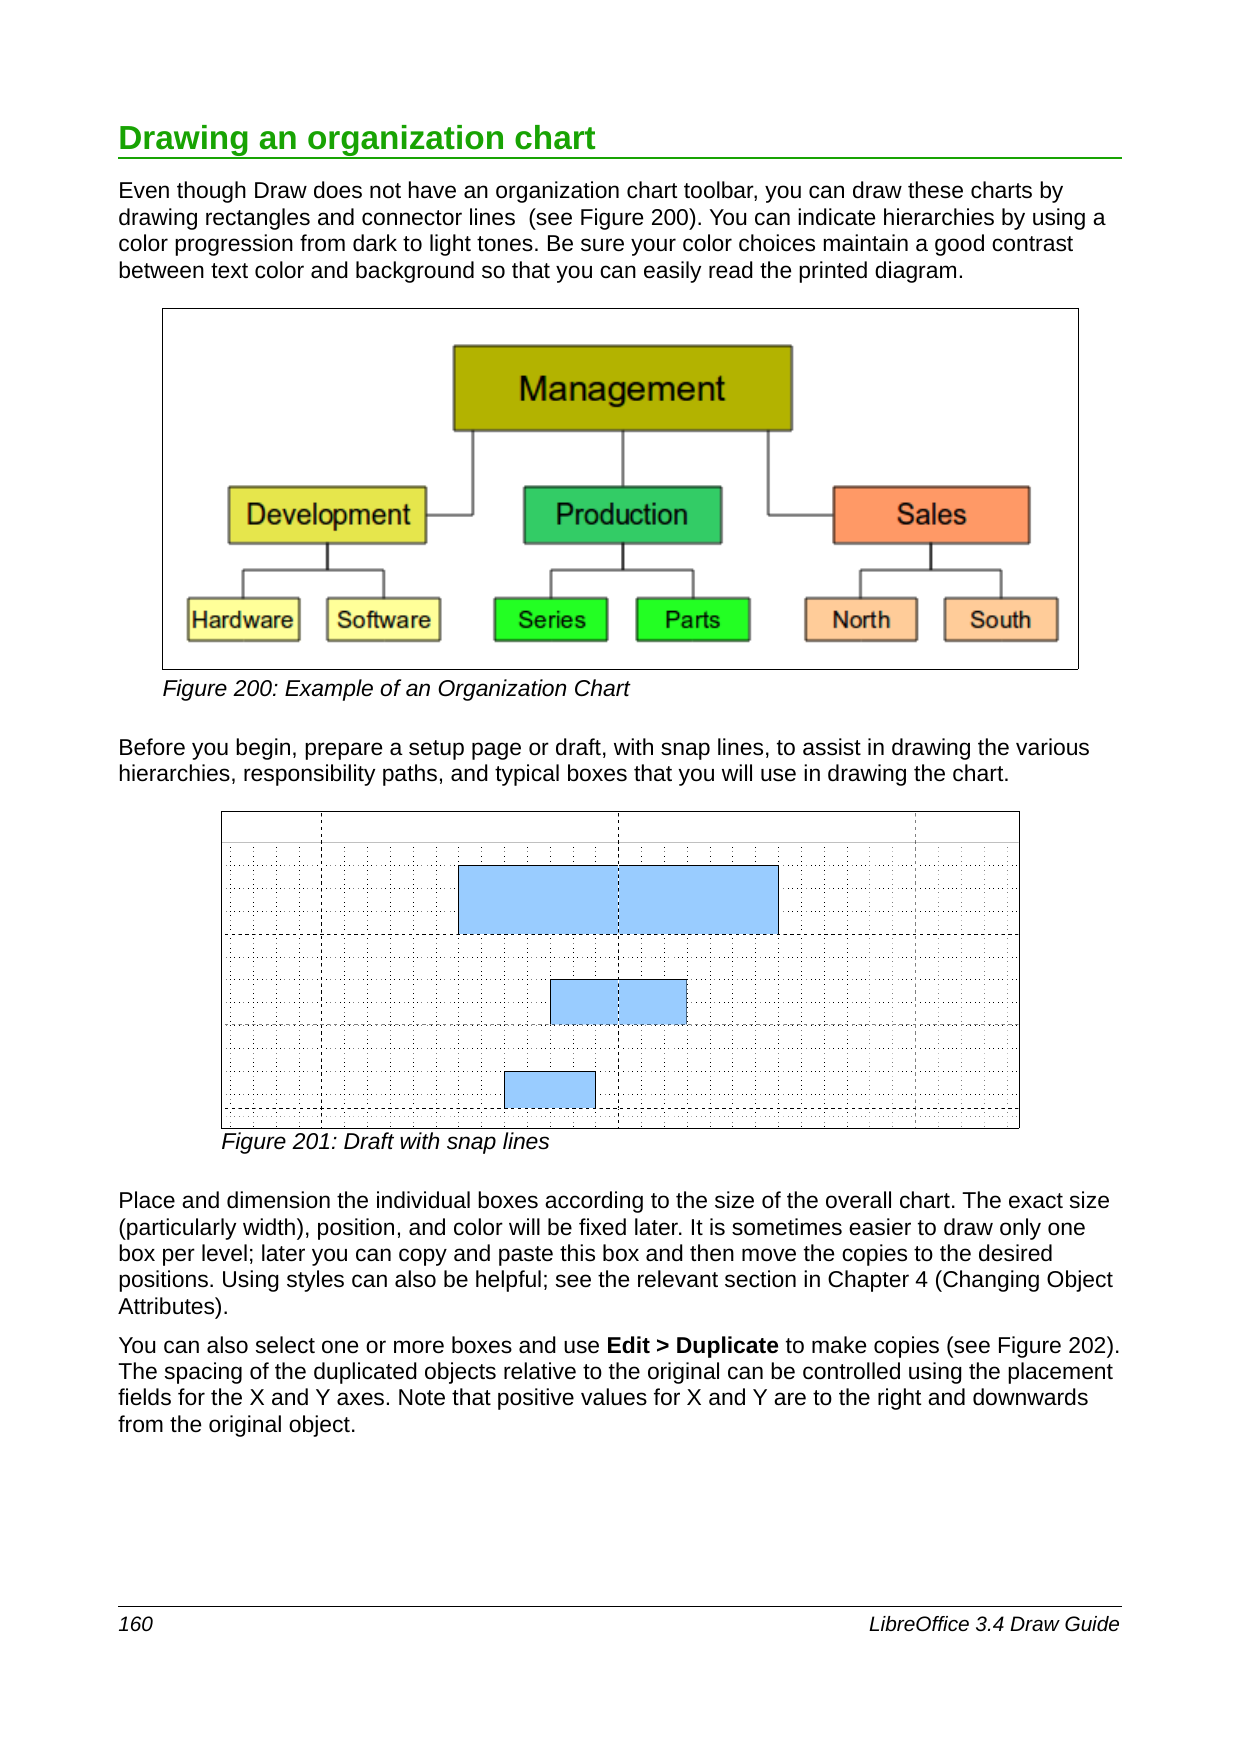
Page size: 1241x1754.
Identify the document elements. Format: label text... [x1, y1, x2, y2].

text You can also select one or more boxes and use Edit > Duplicate to make copies (see Figure 202). The spacing of the duplicated objects relative to the original can be controlled using the placement fields for the X and Y axes. Note that positive values for X and Y are to the right and downwards from the original object. [118, 1332, 1122, 1437]
text Figure 200: Example of an Organization Chart [162, 675, 1078, 702]
subtitle Drawing an organization chart [118, 118, 1122, 157]
text Even though Draw does not have an organization chart toolbar, you can draw these charts by drawing rectangles and connector lines (see Figure 200). You can indicate hierarchies by using a color progression from dark to light tones. Be sure your color choices maintain a good contrast between text color and background so that you can easily read the printed diagram. [118, 177, 1122, 283]
text Place and dimension the individual boxes according to the size of the overall chart. The exact size (particularly width), position, and color will be fixed later. It is sometimes easier to draw only one box per level; later you can copy and paste this box and then move the copies to the desired positions. Using styles can also be helpful; see the relevant section in Chapter 4 (Changing Object Attributes). [118, 1187, 1122, 1319]
text Figure 201: Draft with snap lines [221, 1129, 1019, 1154]
text Before you begin, prepare a setup page or draft, with snap lines, to assist in drawing the various hierarchies, responsibility paths, and typical boxes that you will use in drawing the chart. [118, 733, 1122, 786]
picture [163, 309, 1078, 669]
picture [222, 812, 1019, 1128]
